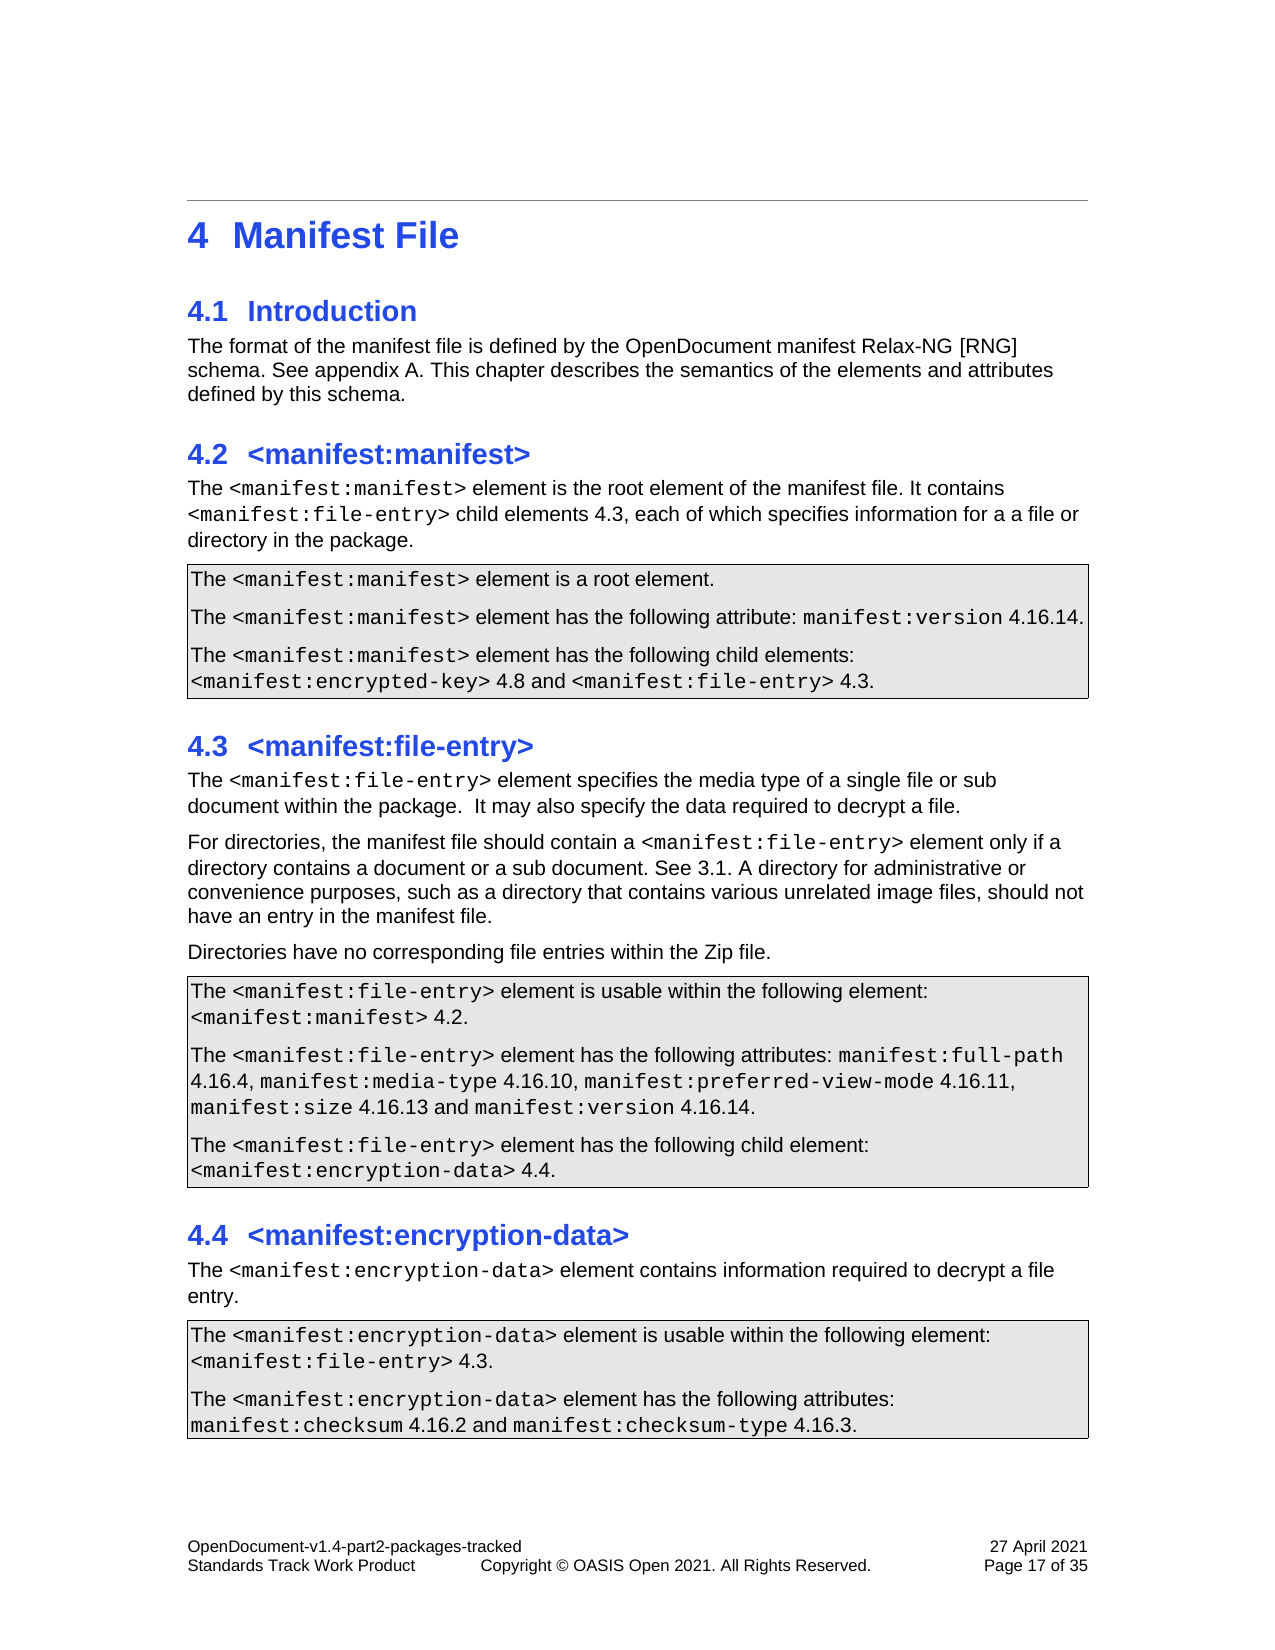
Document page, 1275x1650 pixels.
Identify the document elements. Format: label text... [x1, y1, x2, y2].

text The <manifest:file-entry> element specifies the media type of a single file or sub document within the package. It may also specify the data required to decrypt a file. [187, 768, 1088, 818]
subtitle Manifest File [187, 201, 1088, 257]
list The <manifest:file-entry> element has the following attributes: manifest:full-path 4.16.4, manifest:media-type 4.16.10, manifest:preferred-view-mode 4.16.11, manifest:size 4.16.13 and manifest:version 4.16.14. [188, 1040, 1088, 1120]
text The <manifest:encryption-data> element contains information required to decrypt a file entry. [187, 1258, 1088, 1308]
list The <manifest:manifest> element has the following child elements: <manifest:encrypted-key> 4.8 and <manifest:file-entry> 4.3. [188, 640, 1088, 698]
subtitle <manifest:file-entry> [187, 729, 1088, 762]
subtitle <manifest:encryption-data> [187, 1218, 1088, 1252]
text For directories, the manifest file should contain a <manifest:file-entry> element only if a directory contains a document or a sub document. See 3.1. A directory for administrative or convenience purposes, such as a directory that contains various unrelated image files, should not have an entry in the manifest file. [187, 830, 1088, 928]
list The <manifest:encryption-data> element is usable within the following element: <manifest:file-entry> 4.3. [188, 1321, 1088, 1374]
list The <manifest:file-entry> element has the following child element: <manifest:encryption-data> 4.4. [188, 1129, 1088, 1187]
list The <manifest:manifest> element has the following attribute: manifest:version 4.16.14. [188, 602, 1088, 631]
text Directories have no corresponding file entries within the Zip file. [187, 940, 1088, 964]
text The <manifest:manifest> element is the root element of the manifest file. It contains <manifest:file-entry> child elements 4.3, each of which specifies information for a a file or directory in the package. [187, 476, 1088, 552]
list The <manifest:encryption-data> element has the following attributes: manifest:checksum 4.16.2 and manifest:checksum-type 4.16.3. [188, 1383, 1088, 1438]
list The <manifest:file-entry> element is usable within the following element: <manifest:manifest> 4.2. [188, 977, 1088, 1031]
list The <manifest:manifest> element is a root element. [188, 565, 1088, 593]
subtitle <manifest:manifest> [187, 437, 1088, 470]
text The format of the manifest file is defined by the OpenDocument manifest Relax-NG [RNG] schema. See appendix A. This chapter describes the semantics of the elements and attributes defined by this schema. [187, 334, 1088, 406]
subtitle Introduction [187, 294, 1088, 328]
